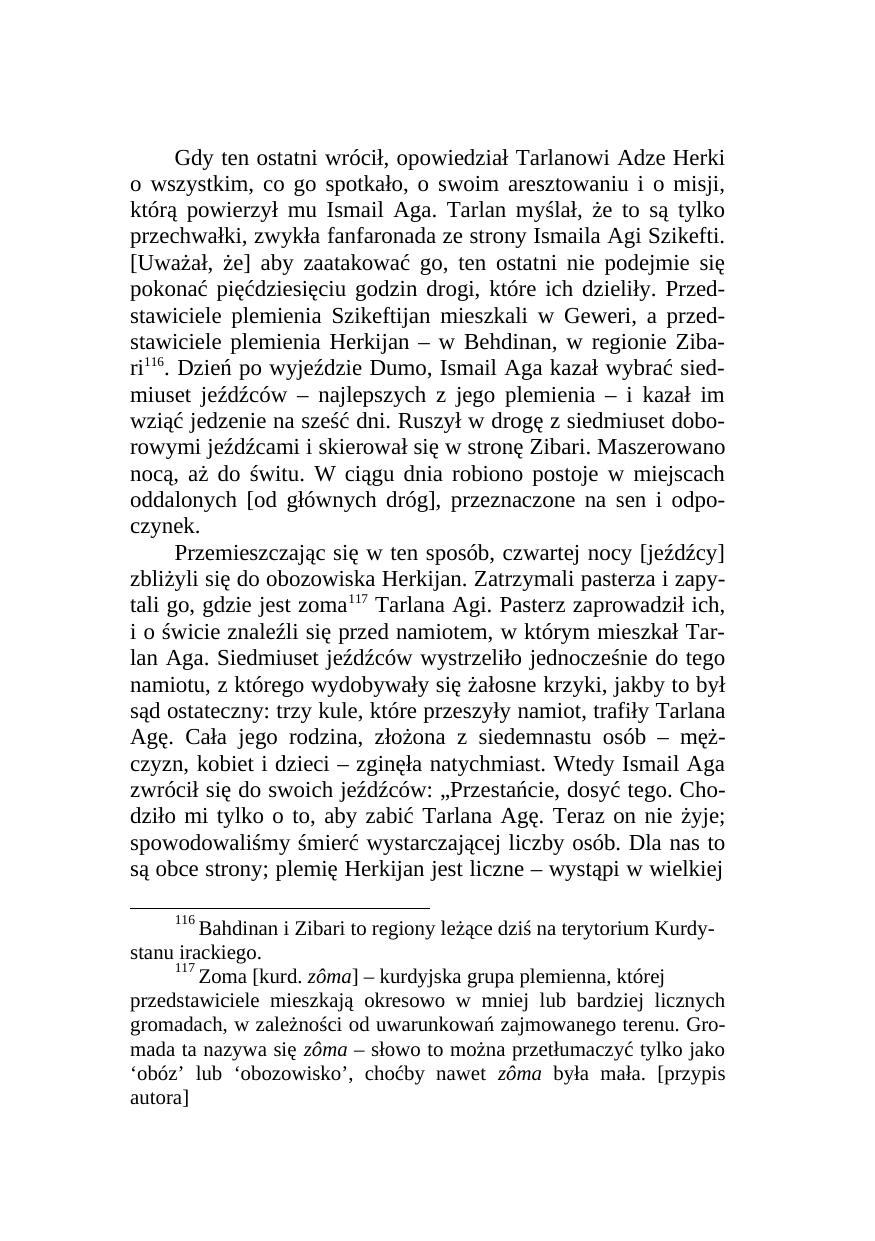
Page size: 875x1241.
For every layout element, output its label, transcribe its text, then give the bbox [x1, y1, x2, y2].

text 117 Zoma [kurd. zôma] – kurdyjska grupa plemienna, której [130, 964, 755, 988]
text Gdy ten ostatni wrócił, opowiedział Tarlanowi Adze Herki o wszystkim, co go spotkało, o swoim aresztowaniu i o misji, którą powierzył mu Ismail Aga. Tarlan myślał, że to są tylko przechwałki, zwykła fanfaronada ze strony Ismaila Agi Szikefti. [Uważał, że] aby zaatakować go, ten ostatni nie podejmie się pokonać pięćdziesięciu godzin drogi, które ich dzieliły. Przed- stawiciele plemienia Szikeftijan mieszkali w Geweri, a przed- stawiciele plemienia Herkijan – w Behdinan, w regionie Ziba- ri116. Dzień po wyjeździe Dumo, Ismail Aga kazał wybrać sied- miuset jeźdźców – najlepszych z jego plemienia – i kazał im wziąć jedzenie na sześć dni. Ruszył w drogę z siedmiuset dobo- rowymi jeźdźcami i skierował się w stronę Zibari. Maszerowano nocą, aż do świtu. W ciągu dnia robiono postoje w miejscach oddalonych [od głównych dróg], przeznaczone na sen i odpo- czynek. [130, 143, 726, 539]
text przedstawiciele mieszkają okresowo w mniej lub bardziej licznych gromadach, w zależności od uwarunkowań zajmowanego terenu. Gro- mada ta nazywa się zôma – słowo to można przetłumaczyć tylko jako ‘obóz’ lub ‘obozowisko’, choćby nawet zôma była mała. [przypis autora] [130, 988, 726, 1109]
text 116 Bahdinan i Zibari to regiony leżące dziś na terytorium Kurdy- stanu irackiego. [130, 907, 755, 964]
text Przemieszczając się w ten sposób, czwartej nocy [jeźdźcy] zbliżyli się do obozowiska Herkijan. Zatrzymali pasterza i zapy- tali go, gdzie jest zoma117 Tarlana Agi. Pasterz zaprowadził ich, i o świcie znaleźli się przed namiotem, w którym mieszkał Tar- lan Aga. Siedmiuset jeźdźców wystrzeliło jednocześnie do tego namiotu, z którego wydobywały się żałosne krzyki, jakby to był sąd ostateczny: trzy kule, które przeszyły namiot, trafiły Tarlana Agę. Cała jego rodzina, złożona z siedemnastu osób – męż- czyzn, kobiet i dzieci – zginęła natychmiast. Wtedy Ismail Aga zwrócił się do swoich jeźdźców: „Przestańcie, dosyć tego. Cho- dziło mi tylko o to, aby zabić Tarlana Agę. Teraz on nie żyje; spowodowaliśmy śmierć wystarczającej liczby osób. Dla nas to są obce strony; plemię Herkijan jest liczne – wystąpi w wielkiej [130, 539, 726, 881]
